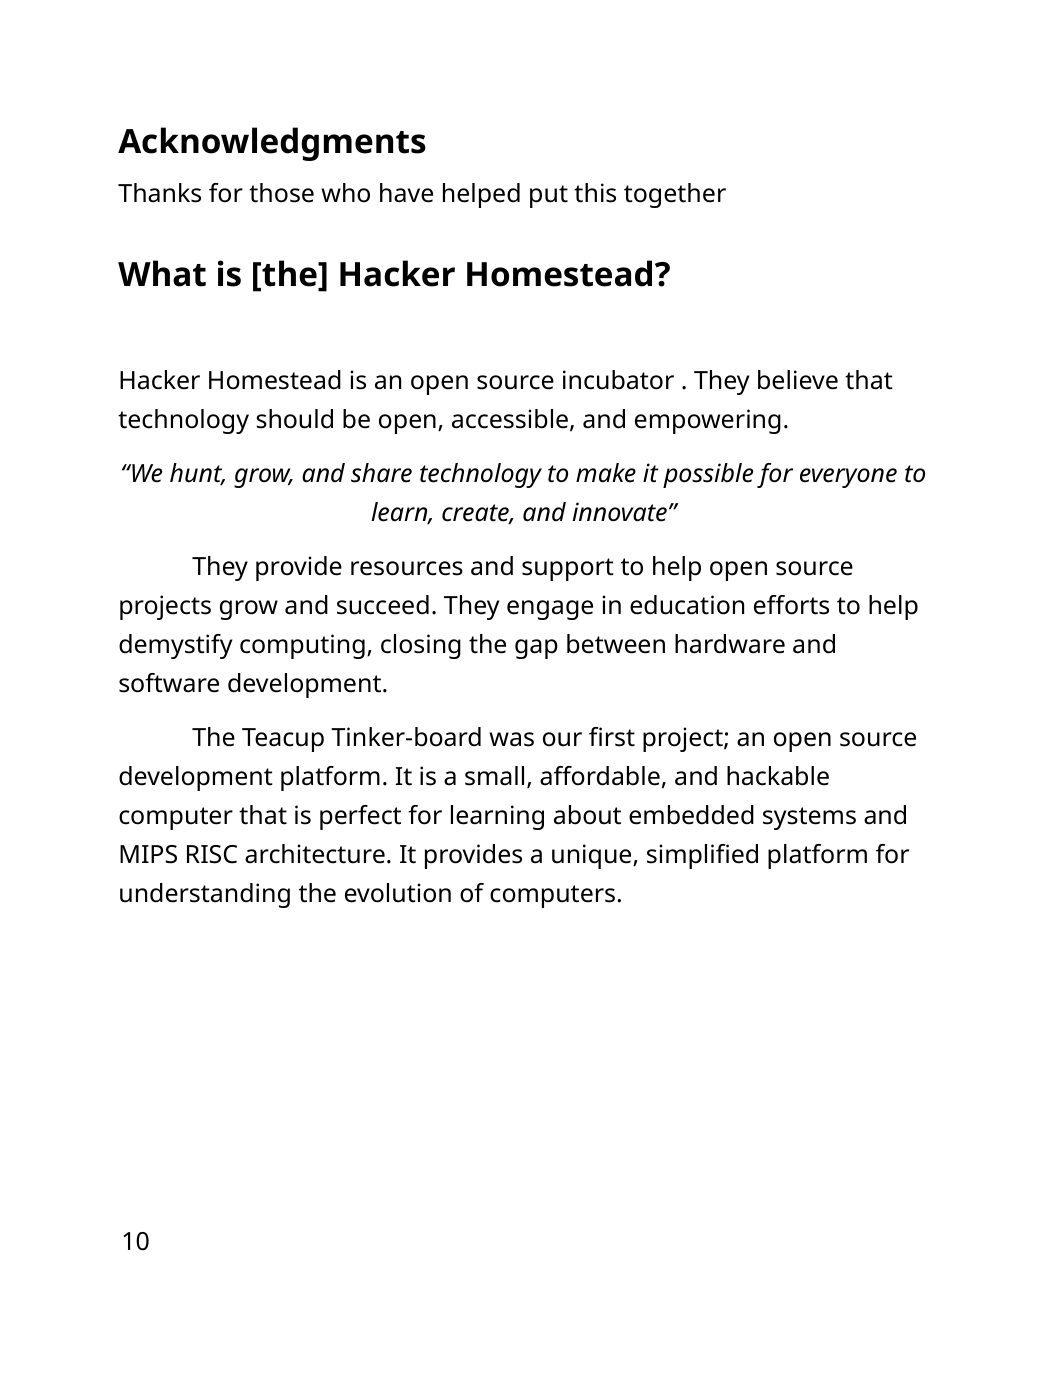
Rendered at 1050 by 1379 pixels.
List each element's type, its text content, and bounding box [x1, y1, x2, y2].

subtitle What is [the] Hacker Homestead? [118, 251, 932, 296]
text The Teacup Tinker-board was our first project; an open source development platform. It is a small, affordable, and hackable computer that is perfect for learning about embedded systems and MIPS RISC architecture. It provides a unique, simplified platform for understanding the evolution of computers. [118, 719, 932, 910]
text “We hunt, grow, and share technology to make it possible for everyone to learn, create, and innovate” [118, 455, 932, 528]
text Hacker Homestead is an open source incubator . They believe that technology should be open, accessible, and empowering. [118, 362, 932, 436]
text Thanks for those who have helped put this together [118, 176, 932, 210]
text They provide resources and support to help open source projects grow and succeed. They engage in education efforts to help demystify computing, closing the gap between hardware and software development. [118, 548, 932, 700]
subtitle Acknowledgments [118, 118, 932, 163]
